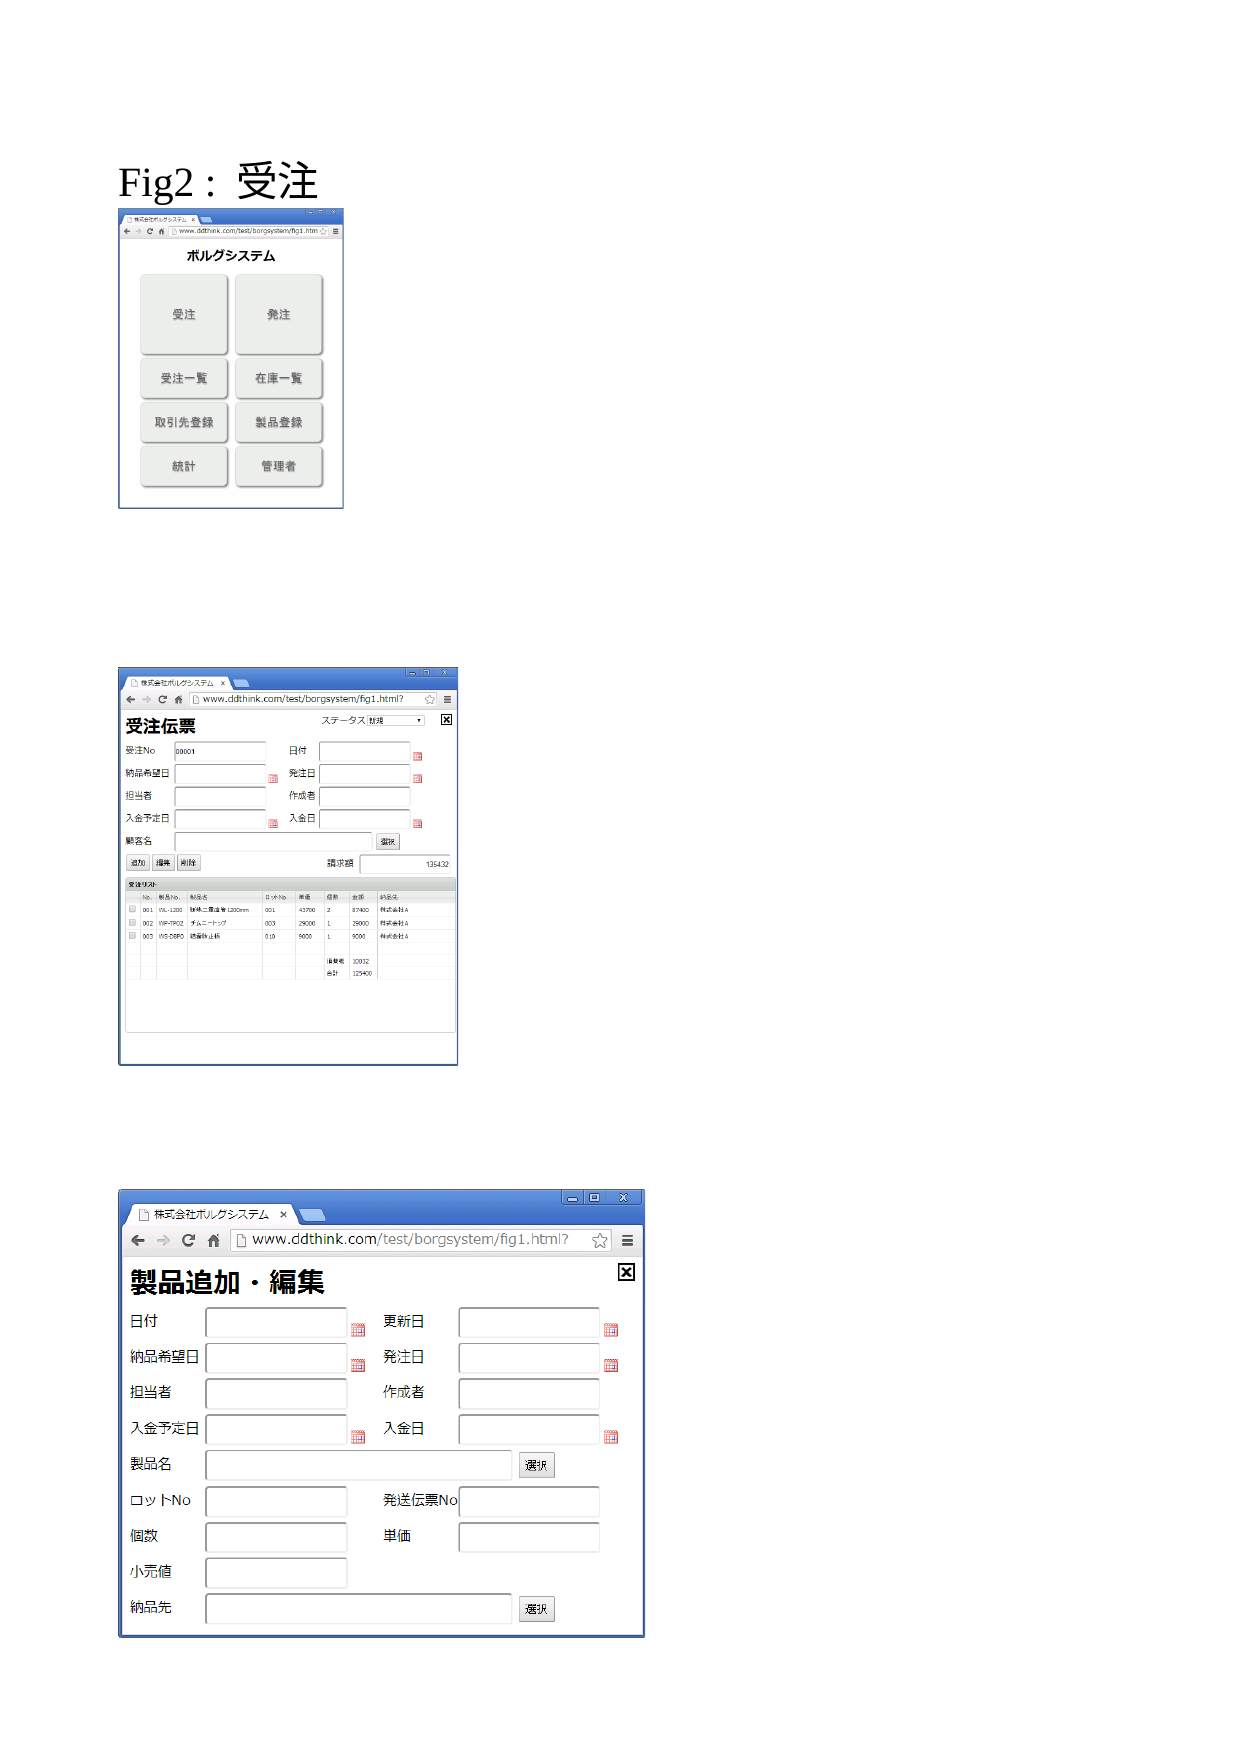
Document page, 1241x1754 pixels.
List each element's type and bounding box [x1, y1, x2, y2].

picture [118, 667, 459, 1066]
picture [118, 208, 344, 509]
picture [118, 1189, 646, 1638]
